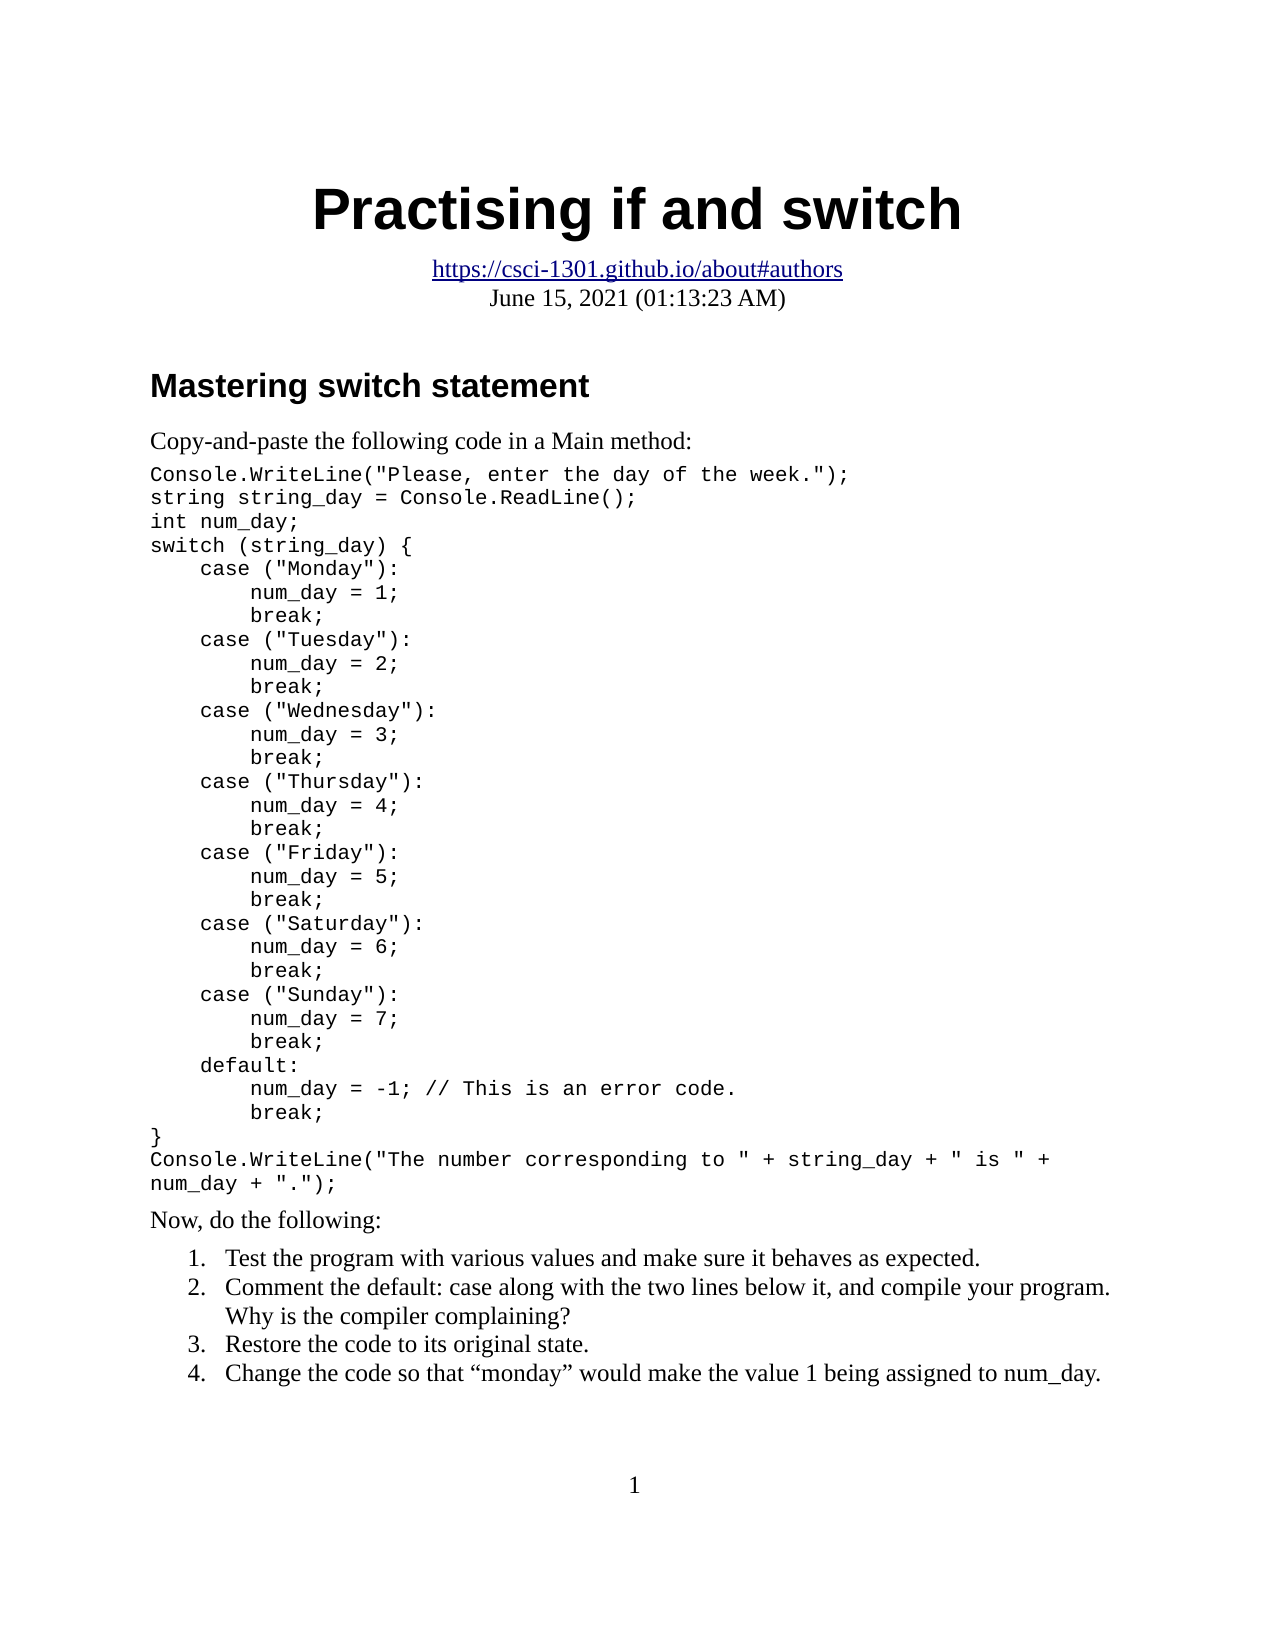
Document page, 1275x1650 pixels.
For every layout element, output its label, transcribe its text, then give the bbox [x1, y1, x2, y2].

text June 15, 2021 (01:13:23 AM) [150, 283, 1125, 312]
text break; [150, 818, 1125, 842]
text https://csci-1301.github.io/about#authors [150, 254, 1125, 283]
subtitle Mastering switch statement [150, 366, 1125, 404]
text num_day = 7; [150, 1007, 1125, 1031]
text break; [150, 960, 1125, 984]
text Console.WriteLine("The number corresponding to " + string_day + " is " + num_day + "."); [150, 1149, 1125, 1197]
text break; [150, 747, 1125, 771]
text num_day = 5; [150, 866, 1125, 889]
text case ("Monday"): [150, 558, 1125, 582]
text case ("Saturday"): [150, 913, 1125, 937]
text case ("Tuesday"): [150, 629, 1125, 653]
text string string_day = Console.ReadLine(); [150, 487, 1125, 511]
list Restore the code to its original state. [187, 1329, 1125, 1358]
text num_day = 4; [150, 795, 1125, 818]
text switch (string_day) { [150, 534, 1125, 558]
text default: [150, 1055, 1125, 1078]
text num_day = 3; [150, 724, 1125, 747]
text Copy-and-paste the following code in a Main method: [150, 426, 1125, 455]
text break; [150, 1102, 1125, 1126]
text case ("Sunday"): [150, 984, 1125, 1007]
title Practising if and switch [150, 175, 1125, 242]
text num_day = -1; // This is an error code. [150, 1078, 1125, 1102]
text num_day = 1; [150, 582, 1125, 606]
list Change the code so that “monday” would make the value 1 being assigned to num_day. [187, 1358, 1125, 1387]
text break; [150, 606, 1125, 629]
text case ("Friday"): [150, 842, 1125, 866]
text case ("Thursday"): [150, 771, 1125, 795]
text num_day = 2; [150, 653, 1125, 676]
text num_day = 6; [150, 937, 1125, 960]
text break; [150, 1031, 1125, 1055]
text } [150, 1126, 1125, 1149]
text Now, do the following: [150, 1206, 1125, 1234]
list Test the program with various values and make sure it behaves as expected. [187, 1243, 1125, 1272]
text Console.WriteLine("Please, enter the day of the week."); [150, 464, 1125, 487]
text break; [150, 889, 1125, 913]
text break; [150, 676, 1125, 700]
list Comment the default: case along with the two lines below it, and compile your program. Why is the compiler complaining? [187, 1272, 1125, 1329]
text case ("Wednesday"): [150, 700, 1125, 724]
text int num_day; [150, 511, 1125, 534]
